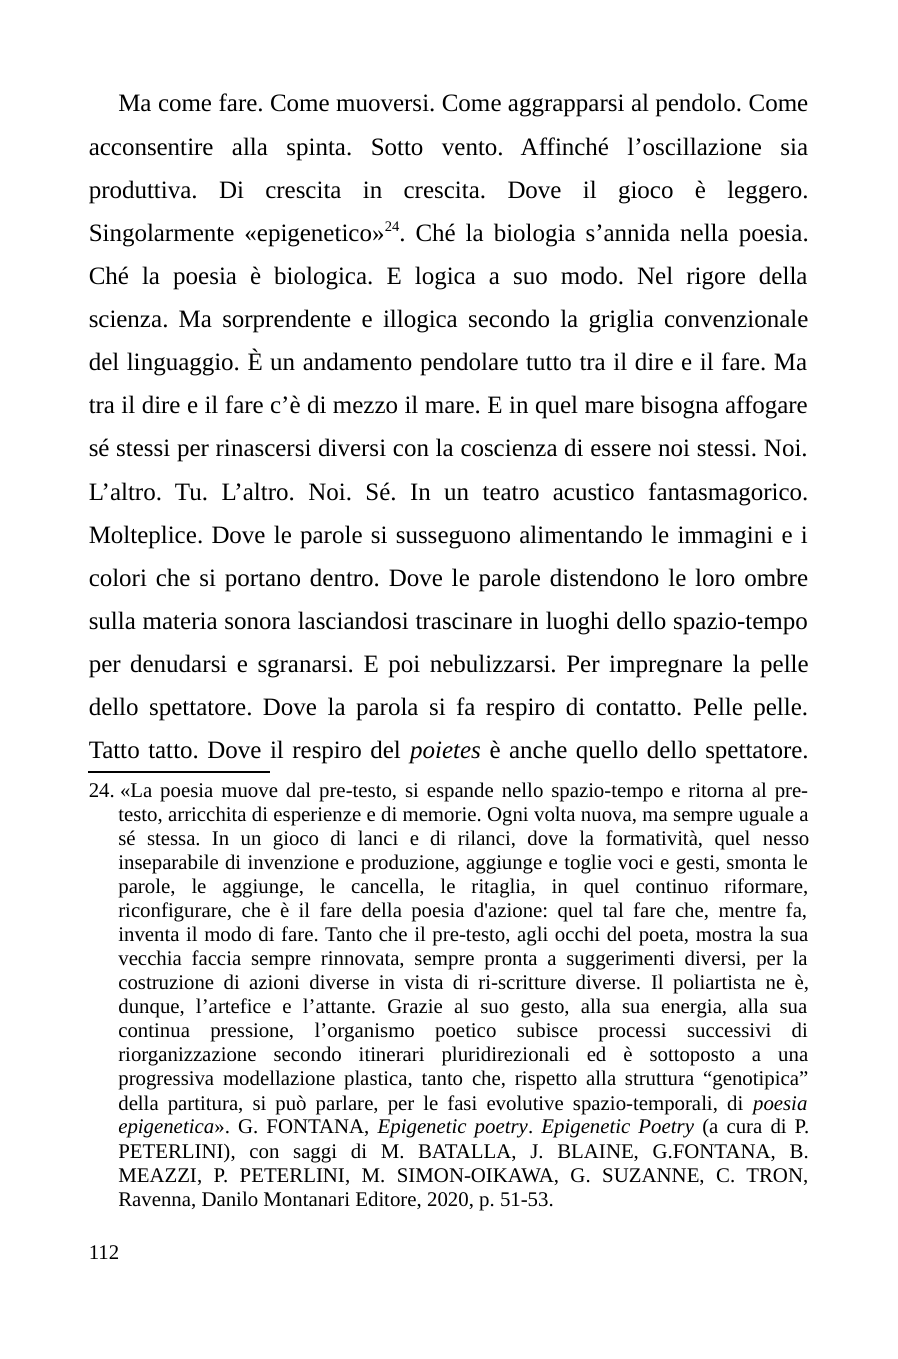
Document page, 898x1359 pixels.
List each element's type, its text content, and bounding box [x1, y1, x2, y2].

text Ma come fare. Come muoversi. Come aggrapparsi al pendolo. Come acconsentire alla spinta. Sotto vento. Affinché l’oscillazione sia produttiva. Di crescita in crescita. Dove il gioco è leggero. Singolarmente «epigenetico». Ché la biologia s’annida nella poesia. Ché la poesia è biologica. E logica a suo modo. Nel rigore della scienza. Ma sorprendente e illogica secondo la griglia convenzionale del linguaggio. È un andamento pendolare tutto tra il dire e il fare. Ma tra il dire e il fare c’è di mezzo il mare. E in quel mare bisogna affogare sé stessi per rinascersi diversi con la coscienza di essere noi stessi. Noi. L’altro. Tu. L’altro. Noi. Sé. In un teatro acustico fantasmagorico. Molteplice. Dove le parole si susseguono alimentando le immagini e i colori che si portano dentro. Dove le parole distendono le loro ombre sulla materia sonora lasciandosi trascinare in luoghi dello spazio-tempo per denudarsi e sgranarsi. E poi nebulizzarsi. Per impregnare la pelle dello spettatore. Dove la parola si fa respiro di contatto. Pelle pelle. Tatto tatto. Dove il respiro del poietes è anche quello dello spettatore. [88, 88, 809, 764]
text «La poesia muove dal pre-testo, si espande nello spazio-tempo e ritorna al pre-testo, arricchita di esperienze e di memorie. Ogni volta nuova, ma sempre uguale a sé stessa. In un gioco di lanci e di rilanci, dove la formatività, quel nesso inseparabile di invenzione e produzione, aggiunge e toglie voci e gesti, smonta le parole, le aggiunge, le cancella, le ritaglia, in quel continuo riformare, riconfigurare, che è il fare della poesia d'azione: quel tal fare che, mentre fa, inventa il modo di fare. Tanto che il pre-testo, agli occhi del poeta, mostra la sua vecchia faccia sempre rinnovata, sempre pronta a suggerimenti diversi, per la costruzione di azioni diverse in vista di ri-scritture diverse. Il poliartista ne è, dunque, l’artefice e l’attante. Grazie al suo gesto, alla sua energia, alla sua continua pressione, l’organismo poetico subisce processi successivi di riorganizzazione secondo itinerari pluridirezionali ed è sottoposto a una progressiva modellazione plastica, tanto che, rispetto alla struttura “genotipica” della partitura, si può parlare, per le fasi evolutive spazio-temporali, di poesia epigenetica». G. FONTANA, Epigenetic poetry. Epigenetic Poetry (a cura di P. PETERLINI), con saggi di M. BATALLA, J. BLAINE, G.FONTANA, B. MEAZZI, P. PETERLINI, M. SIMON-OIKAWA, G. SUZANNE, C. TRON, Ravenna, Danilo Montanari Editore, 2020, p. 51-53. [88, 778, 809, 1211]
